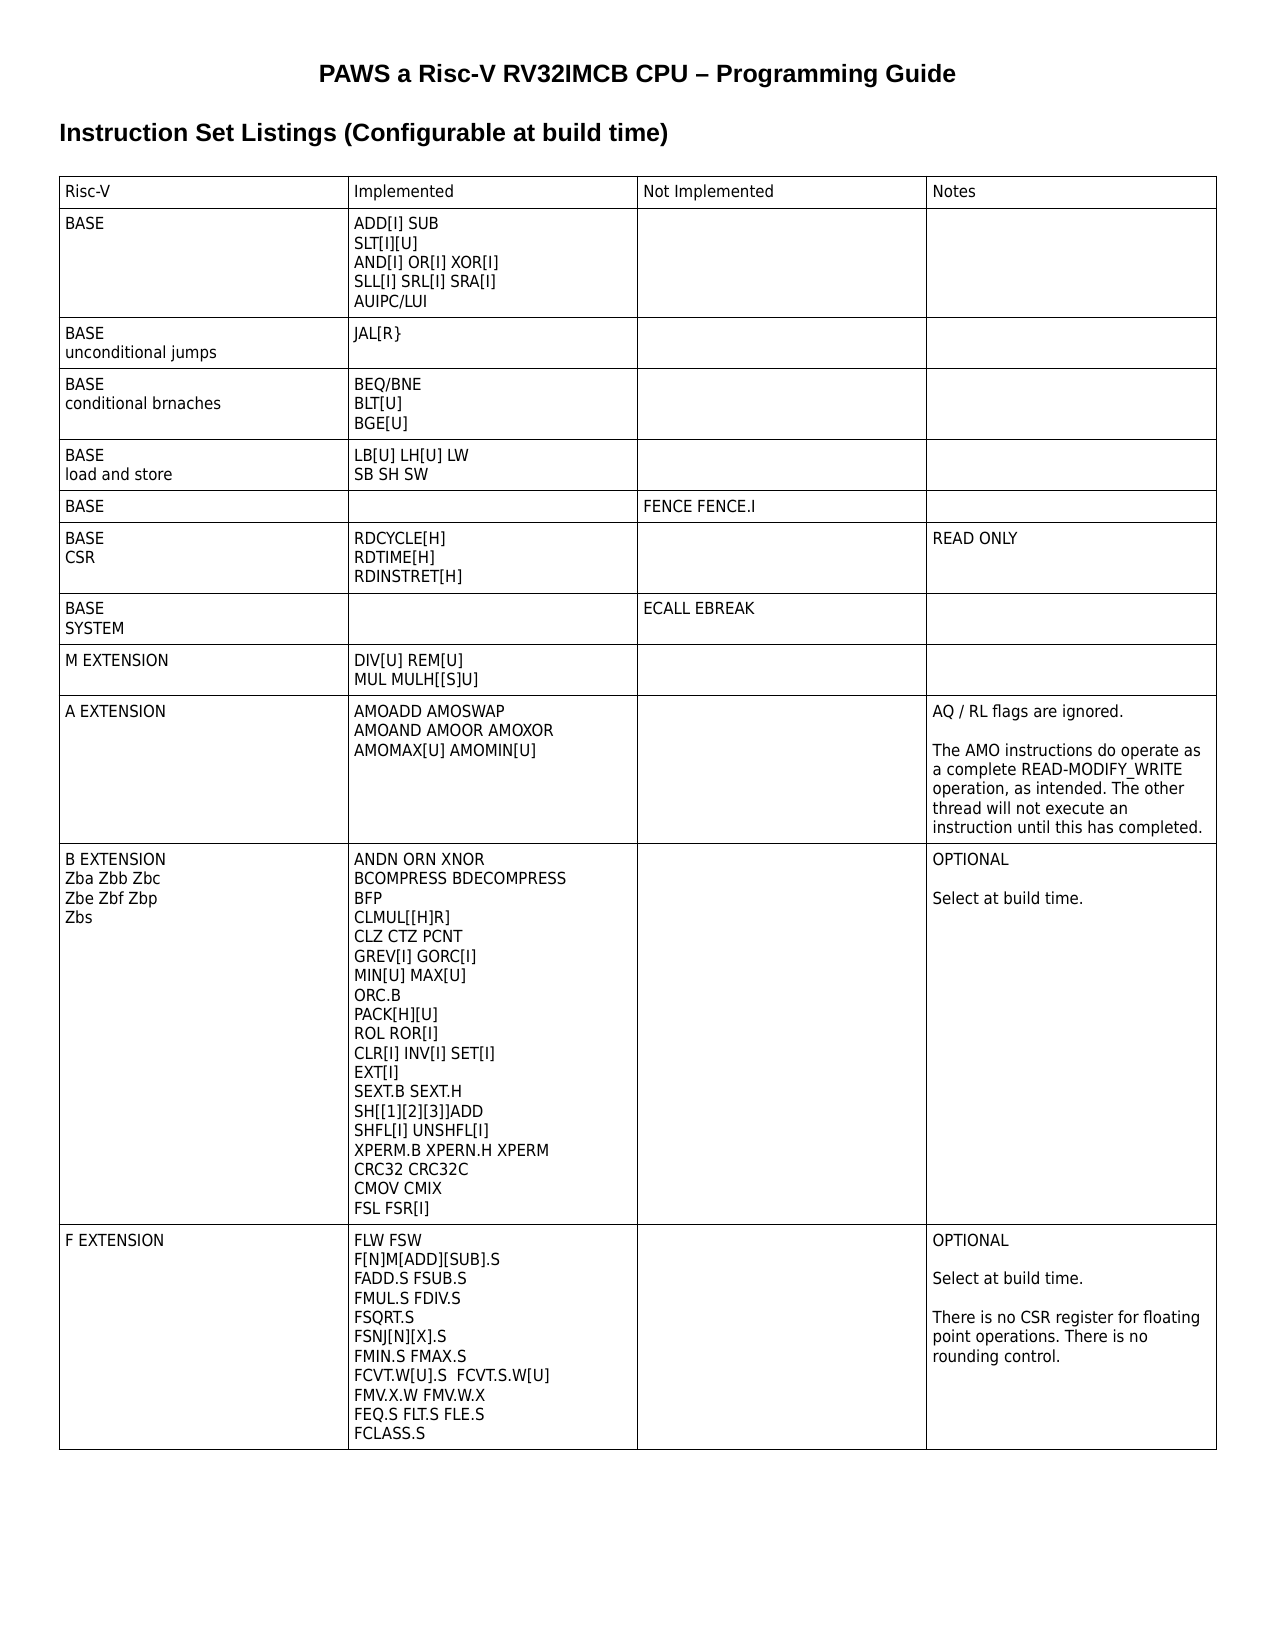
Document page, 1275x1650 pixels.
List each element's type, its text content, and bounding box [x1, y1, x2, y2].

table_cell FENCE FENCE.I [638, 491, 926, 522]
table_cell BASE CSR [60, 523, 348, 592]
table_cell [638, 696, 926, 843]
table_cell B EXTENSION Zba Zbb Zbc Zbe Zbf Zbp Zbs [60, 844, 348, 1224]
table_cell [927, 209, 1216, 317]
table_cell OPTIONAL Select at build time. [927, 844, 1216, 1224]
table_cell FLW FSW F[N]M[ADD][SUB].S FADD.S FSUB.S FMUL.S FDIV.S FSQRT.S FSNJ[N][X].S FMIN.S FMAX.S FCVT.W[U].S FCVT.S.W[U] FMV.X.W FMV.W.X FEQ.S FLT.S FLE.S FCLASS.S [349, 1225, 637, 1449]
table_cell [349, 491, 637, 522]
table_cell DIV[U] REM[U] MUL MULH[[S]U] [349, 645, 637, 695]
table_header Risc-V [60, 177, 348, 207]
table_cell M EXTENSION [60, 645, 348, 695]
table_cell JAL[R} [349, 318, 637, 368]
table_cell ECALL EBREAK [638, 594, 926, 644]
table_cell BASE [60, 491, 348, 522]
table_cell [927, 440, 1216, 490]
table_cell BASE [60, 209, 348, 317]
table_cell ADD[I] SUB SLT[I][U] AND[I] OR[I] XOR[I] SLL[I] SRL[I] SRA[I] AUIPC/LUI [349, 209, 637, 317]
table_cell BASE SYSTEM [60, 594, 348, 644]
table_cell OPTIONAL Select at build time. There is no CSR register for floating point operations. There is no rounding control. [927, 1225, 1216, 1449]
table_cell [638, 318, 926, 368]
table_cell ANDN ORN XNOR BCOMPRESS BDECOMPRESS BFP CLMUL[[H]R] CLZ CTZ PCNT GREV[I] GORC[I] MIN[U] MAX[U] ORC.B PACK[H][U] ROL ROR[I] CLR[I] INV[I] SET[I] EXT[I] SEXT.B SEXT.H SH[[1][2][3]]ADD SHFL[I] UNSHFL[I] XPERM.B XPERN.H XPERM CRC32 CRC32C CMOV CMIX FSL FSR[I] [349, 844, 637, 1224]
table_cell [927, 491, 1216, 522]
table_cell [638, 1225, 926, 1449]
table_cell BASE unconditional jumps [60, 318, 348, 368]
table_cell [638, 369, 926, 439]
text Instruction Set Listings (Configurable at build time) [59, 118, 1216, 147]
table_cell RDCYCLE[H] RDTIME[H] RDINSTRET[H] [349, 523, 637, 592]
table_cell [927, 594, 1216, 644]
table_cell [638, 844, 926, 1224]
table_cell [927, 645, 1216, 695]
table_cell [349, 594, 637, 644]
table_cell [638, 440, 926, 490]
table_cell [638, 645, 926, 695]
table_cell AQ / RL flags are ignored. The AMO instructions do operate as a complete READ-MODIFY_WRITE operation, as intended. The other thread will not execute an instruction until this has completed. [927, 696, 1216, 843]
table_cell AMOADD AMOSWAP AMOAND AMOOR AMOXOR AMOMAX[U] AMOMIN[U] [349, 696, 637, 843]
table_header Implemented [349, 177, 637, 207]
table_cell BASE load and store [60, 440, 348, 490]
table_header Notes [927, 177, 1216, 207]
table_cell [638, 209, 926, 317]
table_cell [638, 523, 926, 592]
table_cell F EXTENSION [60, 1225, 348, 1449]
table_cell A EXTENSION [60, 696, 348, 843]
table_header Not Implemented [638, 177, 926, 207]
table_cell [927, 369, 1216, 439]
table_cell LB[U] LH[U] LW SB SH SW [349, 440, 637, 490]
table_cell READ ONLY [927, 523, 1216, 592]
table_cell [927, 318, 1216, 368]
table_cell BEQ/BNE BLT[U] BGE[U] [349, 369, 637, 439]
table_cell BASE conditional brnaches [60, 369, 348, 439]
